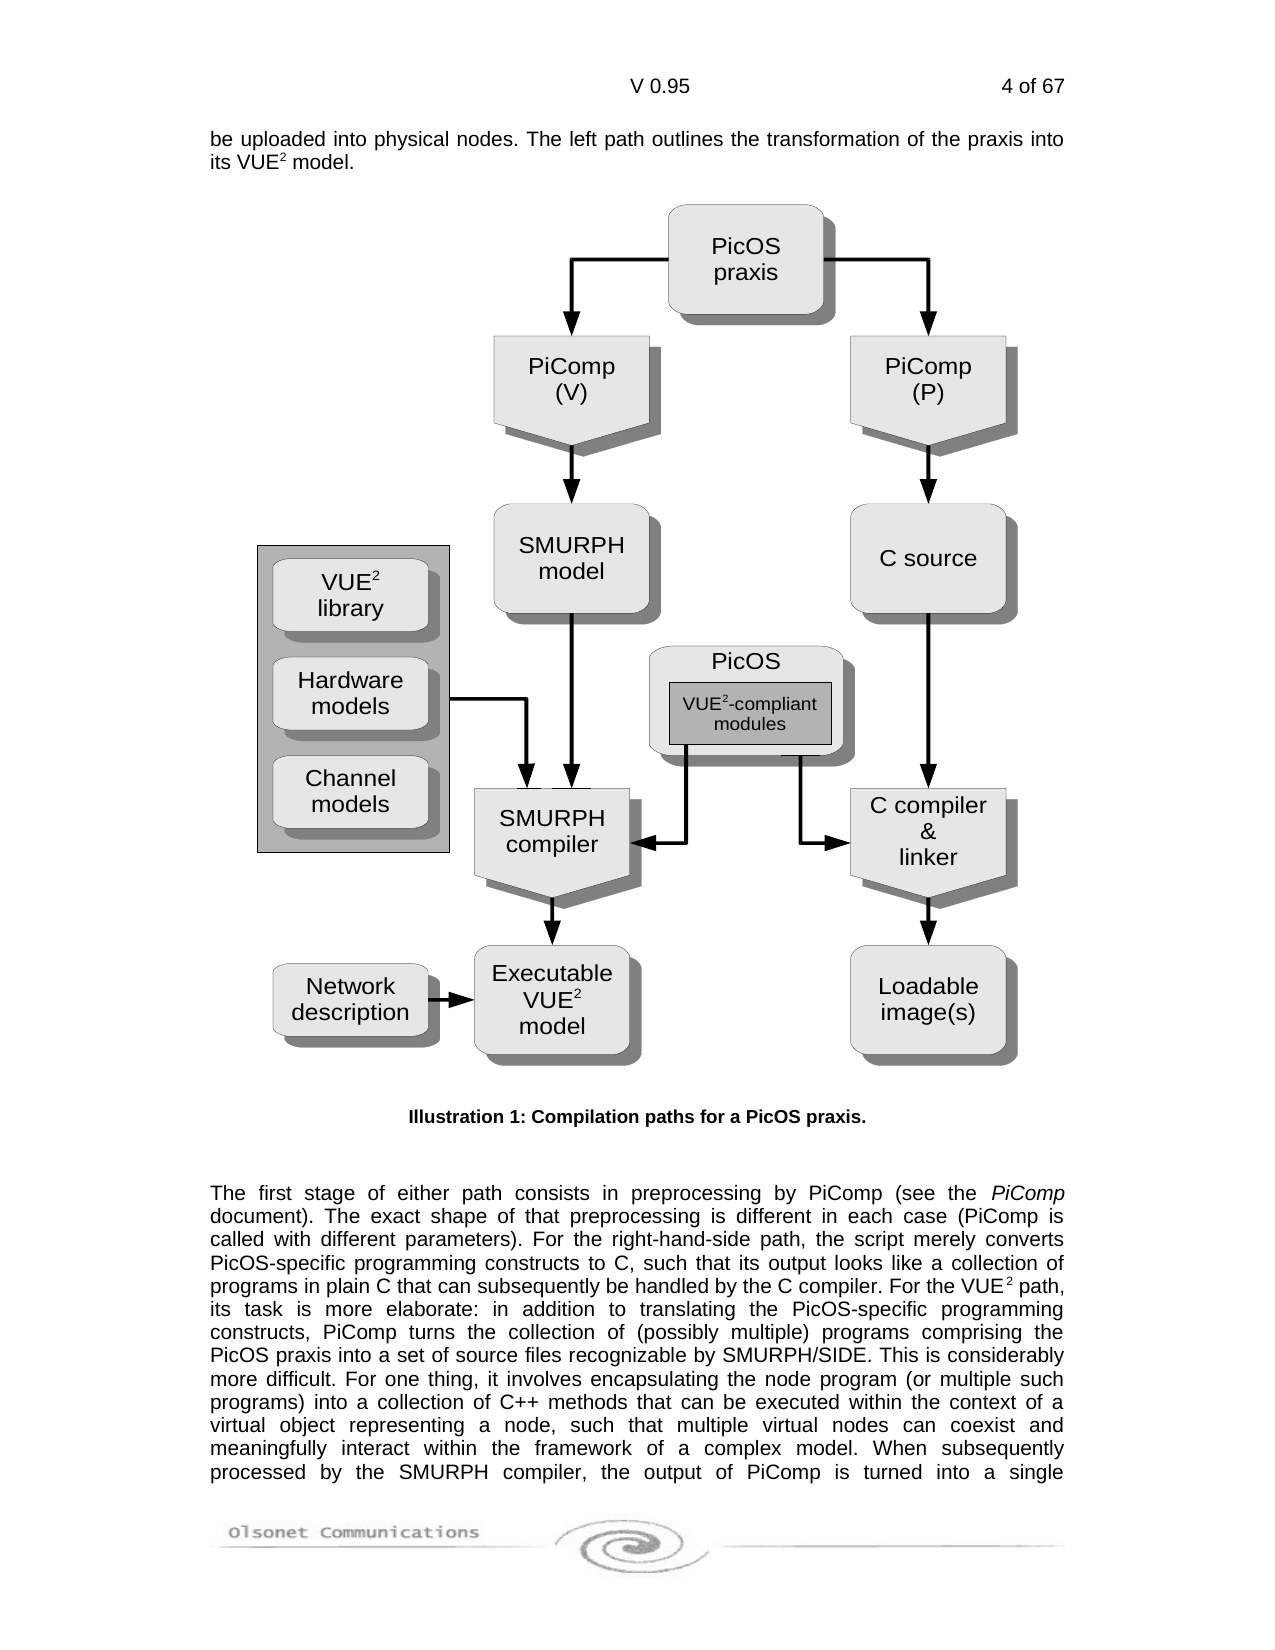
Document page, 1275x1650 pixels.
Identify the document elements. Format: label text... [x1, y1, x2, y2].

text The first stage of either path consists in preprocessing by PiComp (see the PiComp document). The exact shape of that preprocessing is different in each case (PiComp is called with different parameters). For the right-hand-side path, the script merely converts PicOS-specific programming constructs to C, such that its output looks like a collection of programs in plain C that can subsequently be handled by the C compiler. For the VUE2 path, its task is more elaborate: in addition to translating the PicOS-specific programming constructs, PiComp turns the collection of (possibly multiple) programs comprising the PicOS praxis into a set of source files recognizable by SMURPH/SIDE. This is considerably more difficult. For one thing, it involves encapsulating the node program (or multiple such programs) into a collection of C++ methods that can be executed within the context of a virtual object representing a node, such that multiple virtual nodes can coexist and meaningfully interact within the framework of a complex model. When subsequently processed by the SMURPH compiler, the output of PiComp is turned into a single [210, 1181, 1065, 1483]
picture [210, 1504, 1065, 1596]
text be uploaded into physical nodes. The left path outlines the transformation of the praxis into its VUE2 model. [210, 128, 1065, 174]
text Illustration 1: Compilation paths for a PicOS praxis. [210, 1106, 1065, 1127]
